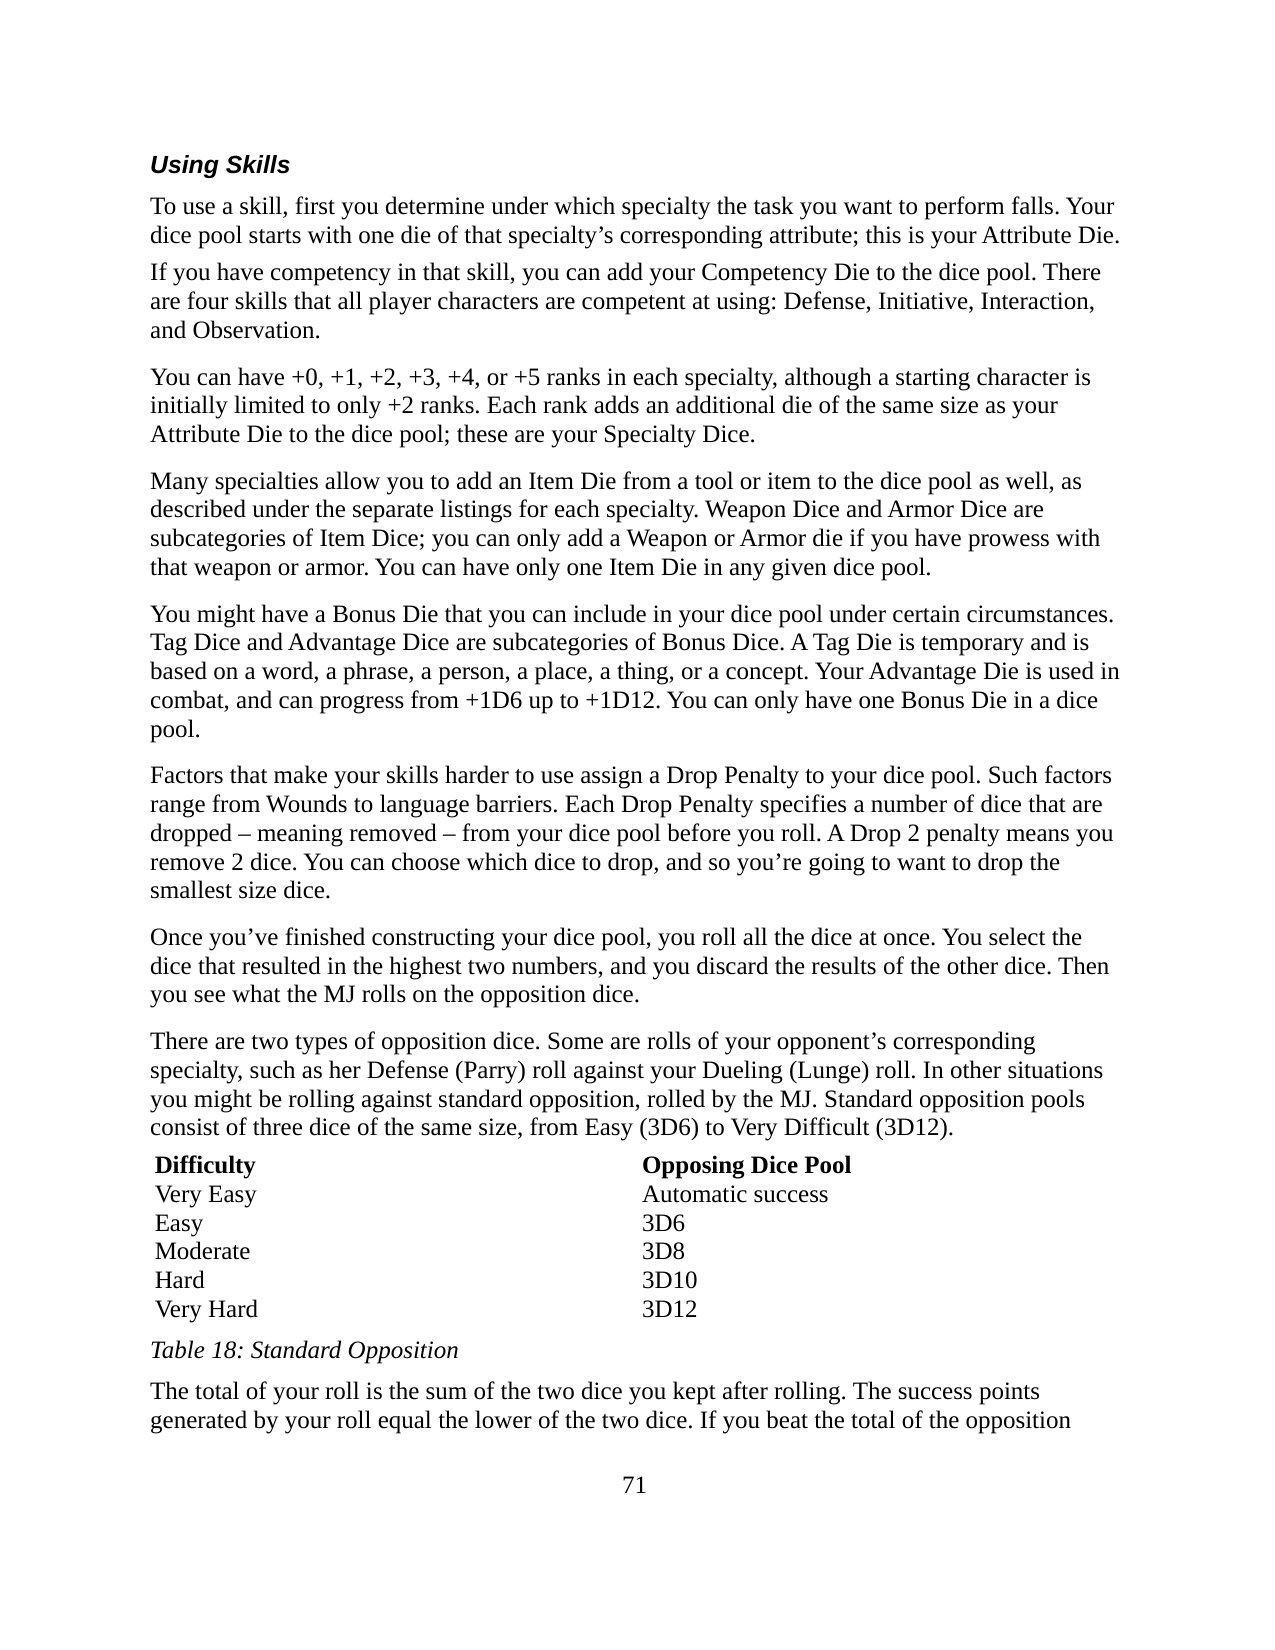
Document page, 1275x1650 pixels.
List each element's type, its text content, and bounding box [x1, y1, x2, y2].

text If you have competency in that skill, you can add your Competency Die to the dice pool. There are four skills that all player characters are competent at using: Defense, Initiative, Interaction, and Observation. [150, 257, 1125, 344]
table_header [638, 1150, 1125, 1179]
text The total of your roll is the sum of the two dice you kept after rolling. The success points generated by your roll equal the lower of the two dice. If you beat the total of the opposition [150, 1376, 1125, 1434]
text Factors that make your skills harder to use assign a Drop Penalty to your dice pool. Such factors range from Wounds to language barriers. Each Drop Penalty specifies a number of dice that are dropped – meaning removed – from your dice pool before you roll. A Drop 2 penalty means you remove 2 dice. You can choose which dice to drop, and so you’re going to want to drop the smallest size dice. [150, 760, 1125, 904]
text Once you’ve finished constructing your dice pool, you roll all the dice at once. You select the dice that resulted in the highest two numbers, and you discard the results of the other dice. Then you see what the MJ rolls on the opposition dice. [150, 922, 1125, 1008]
table_header [150, 1150, 637, 1179]
subtitle Using Skills [150, 150, 1125, 178]
text You might have a Bonus Die that you can include in your dice pool under certain circumstances. Tag Dice and Advantage Dice are subcategories of Bonus Dice. A Tag Die is temporary and is based on a word, a phrase, a person, a place, a thing, or a concept. Your Advantage Die is used in combat, and can progress from +1D6 up to +1D12. You can only have one Bonus Die in a dice pool. [150, 599, 1125, 742]
text You can have +0, +1, +2, +3, +4, or +5 ranks in each specialty, although a starting character is initially limited to only +2 ranks. Each rank adds an additional die of the same size as your Attribute Die to the dice pool; these are your Specialty Dice. [150, 362, 1125, 448]
text Table 18: Standard Opposition [150, 1335, 1125, 1364]
table_cell [150, 1179, 637, 1323]
table_cell [638, 1179, 1125, 1323]
text There are two types of opposition dice. Some are rolls of your opponent’s corresponding specialty, such as her Defense (Parry) roll against your Dueling (Lunge) roll. In other situations you might be rolling against standard opposition, rolled by the MJ. Standard opposition pools consist of three dice of the same size, from Easy (3D6) to Very Difficult (3D12). [150, 1026, 1125, 1141]
text Many specialties allow you to add an Item Die from a tool or item to the dice pool as well, as described under the separate listings for each specialty. Weapon Dice and Armor Dice are subcategories of Item Dice; you can only add a Weapon or Armor die if you have prowess with that weapon or armor. You can have only one Item Die in any given dice pool. [150, 466, 1125, 581]
text To use a skill, first you determine under which specialty the task you want to perform falls. Your dice pool starts with one die of that specialty’s corresponding attribute; this is your Attribute Die. [150, 191, 1125, 248]
